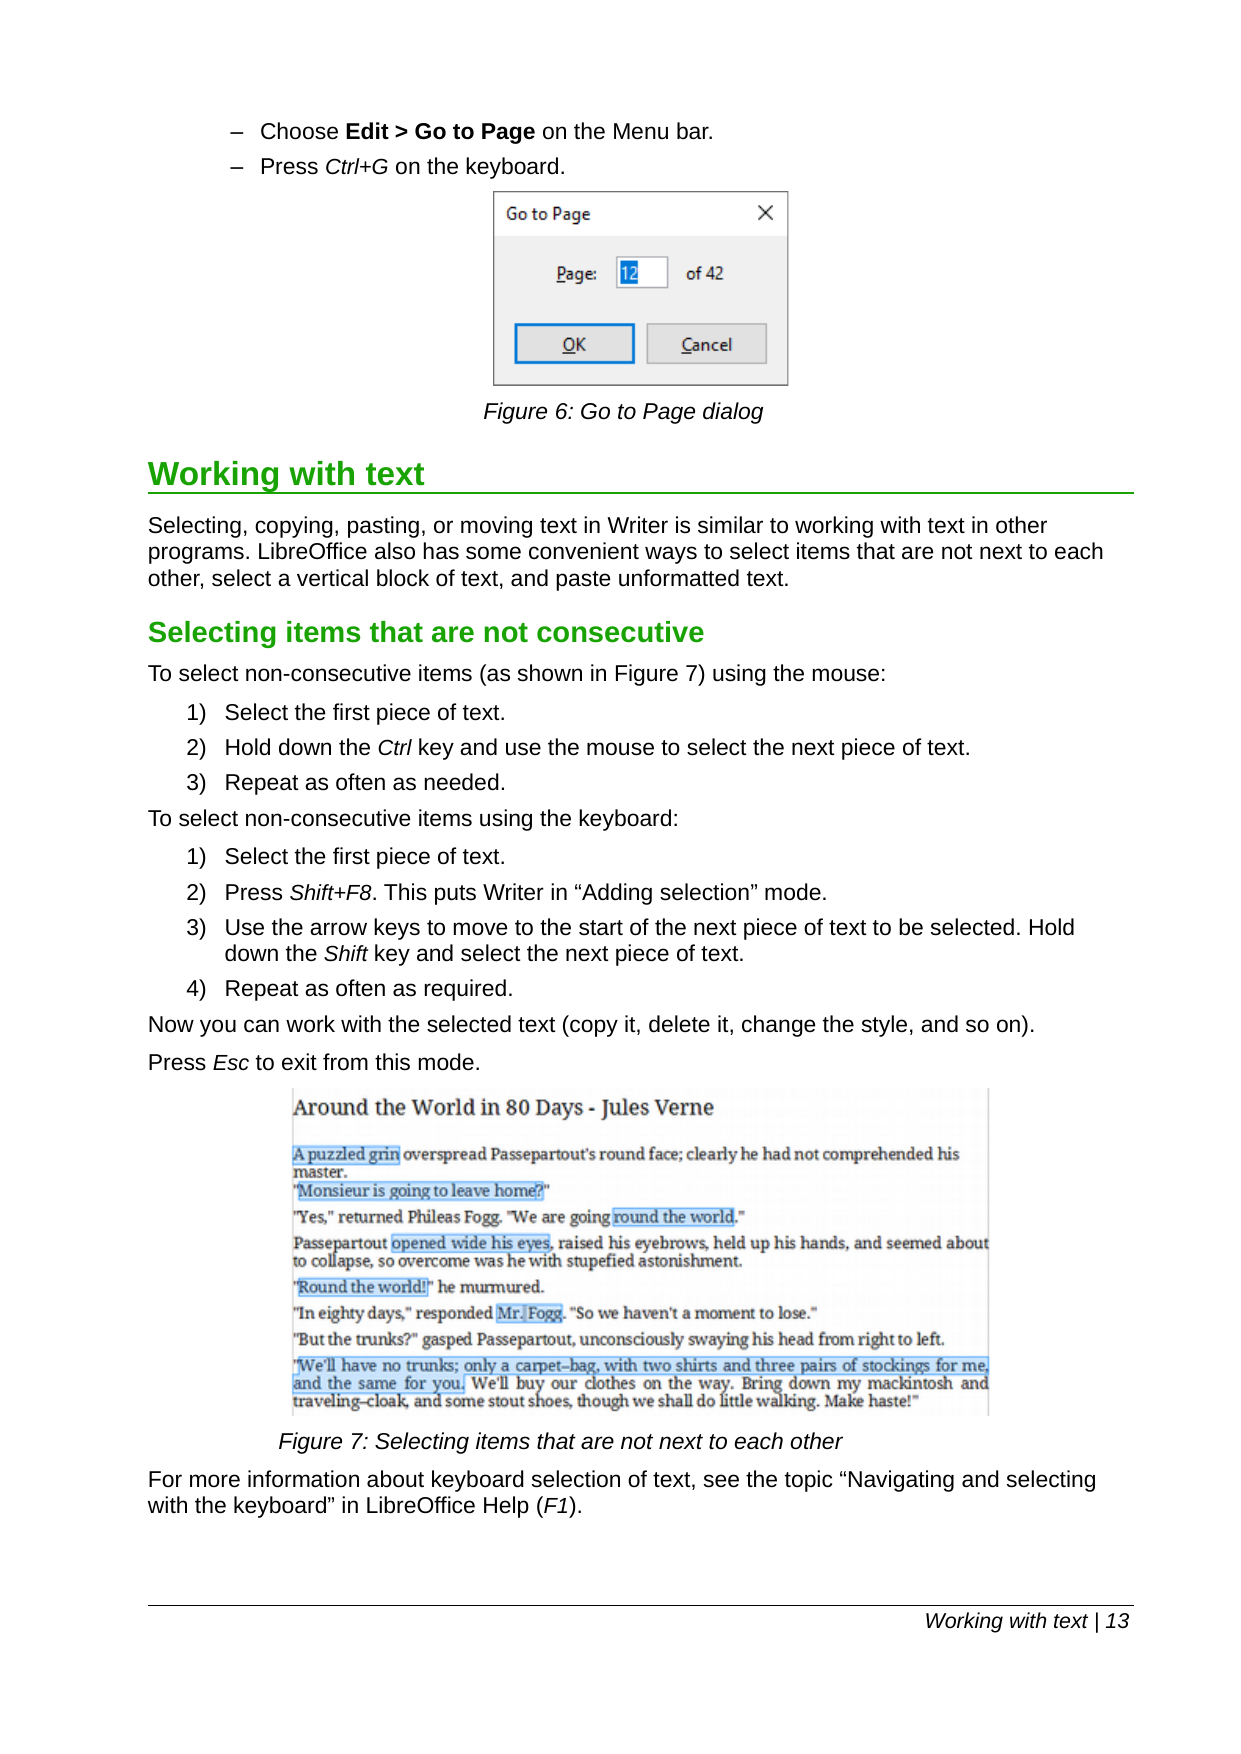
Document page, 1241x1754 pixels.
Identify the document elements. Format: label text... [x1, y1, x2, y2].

text To select non-consecutive items using the keyboard: [148, 804, 1134, 831]
list Repeat as often as needed. [207, 769, 1134, 796]
text Selecting, copying, pasting, or moving text in Writer is similar to working with text in other programs. LibreOffice also has some convenient ways to select items that are not next to each other, select a vertical block of text, and paste unformatted text. [148, 512, 1134, 591]
text Figure 6: Go to Page dialog [483, 398, 798, 424]
text For more information about keyboard selection of text, see the topic “Navigating and selecting with the keyboard” in LibreOffice Help (F1). [148, 1466, 1134, 1519]
picture [493, 191, 789, 386]
text To select non-consecutive items (as shown in Figure 7) using the mouse: [148, 660, 1134, 686]
list Choose Edit > Go to Page on the Menu bar. [230, 118, 1134, 144]
list Hold down the Ctrl key and use the mouse to select the next piece of text. [207, 734, 1134, 760]
list Use the arrow keys to move to the start of the next piece of text to be selected. Hold down the Shift key and select the next piece of text. [207, 914, 1134, 966]
picture [291, 1088, 990, 1416]
text Figure 7: Selecting items that are not next to each other [278, 1428, 1003, 1454]
subtitle Selecting items that are not consecutive [148, 615, 1134, 648]
text Press Esc to exit from this mode. [148, 1049, 1134, 1076]
subtitle Working with text [148, 454, 1134, 492]
list Repeat as often as required. [207, 975, 1134, 1002]
list Select the first piece of text. [207, 843, 1134, 870]
text Now you can work with the selected text (copy it, delete it, change the style, and so on). [148, 1011, 1134, 1037]
list Select the first piece of text. [207, 699, 1134, 725]
list Press Shift+F8. This puts Writer in “Adding selection” mode. [207, 878, 1134, 905]
list Press Ctrl+G on the keyboard. [230, 153, 1134, 180]
